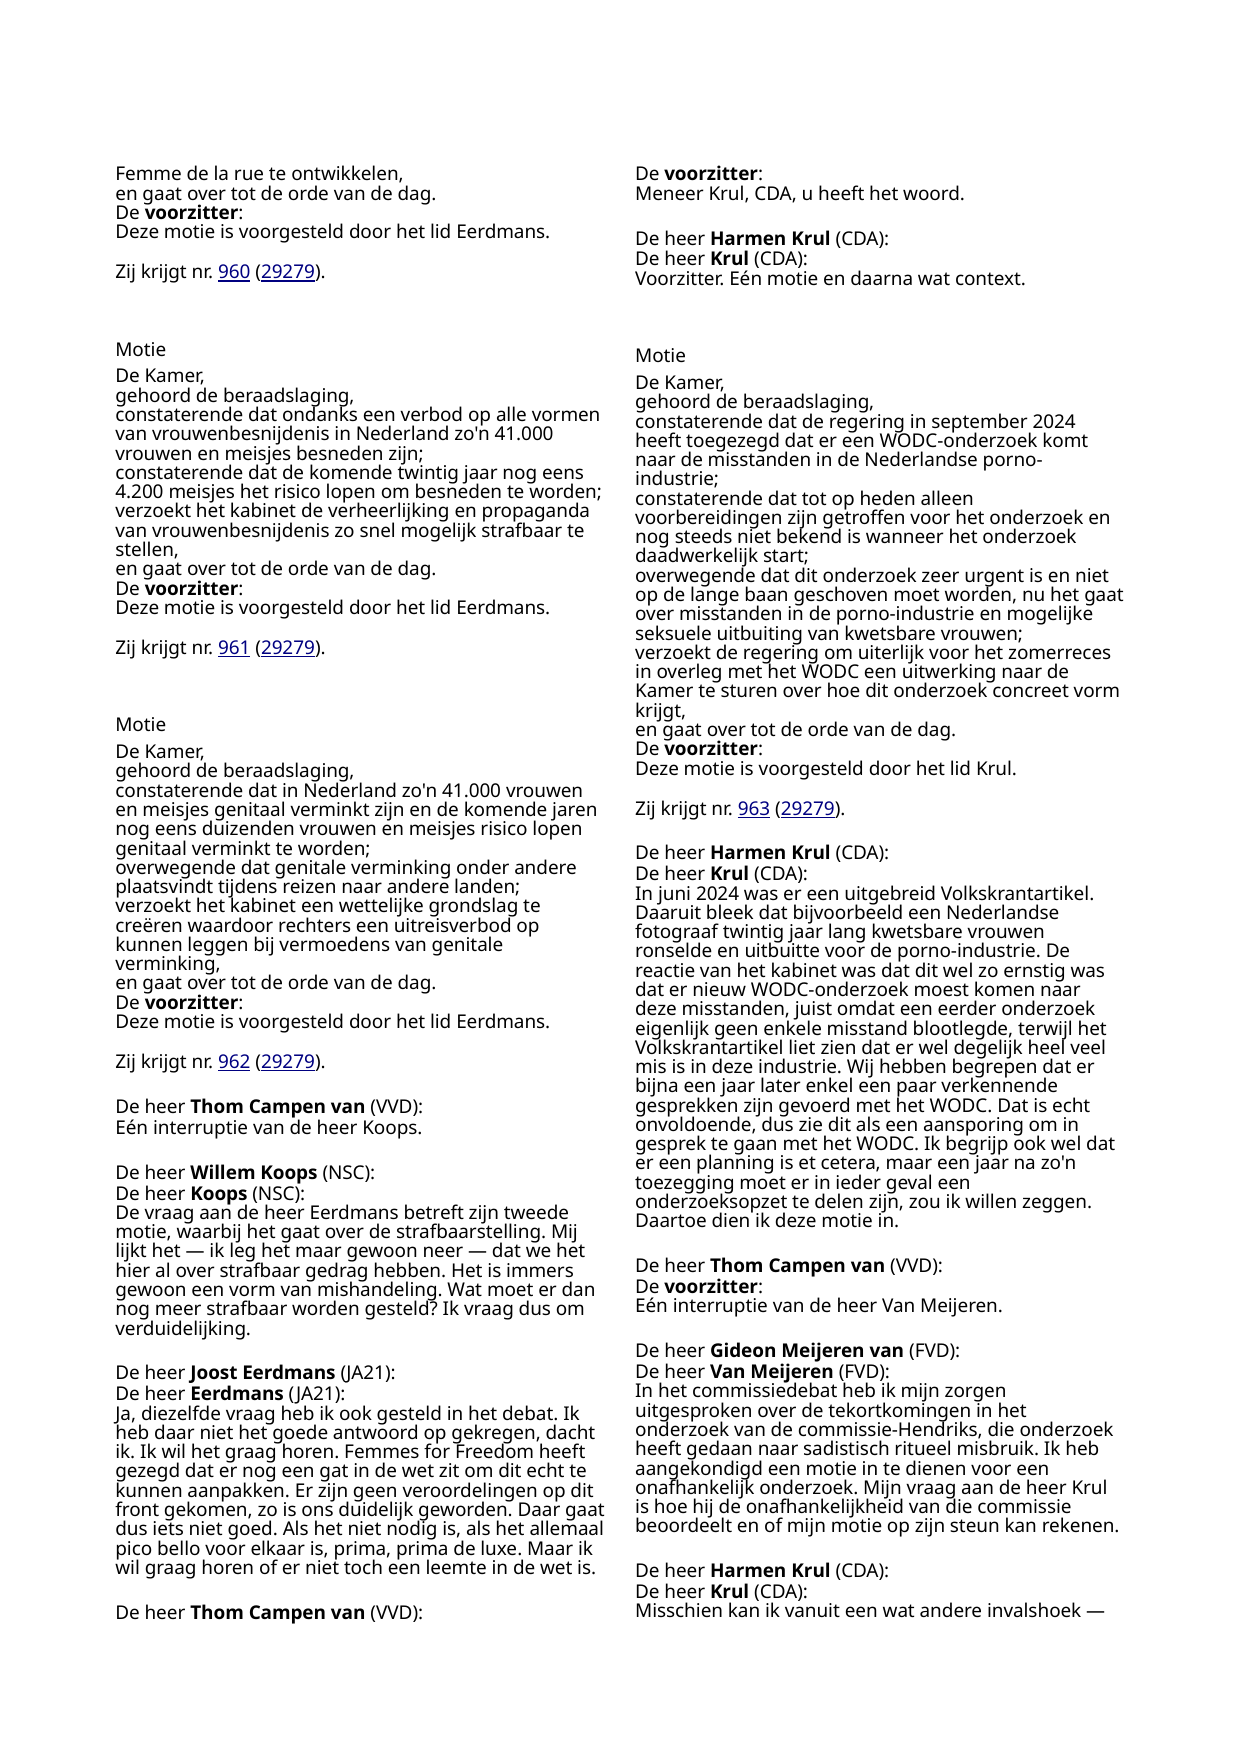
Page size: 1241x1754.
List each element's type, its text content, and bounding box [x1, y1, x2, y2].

text De heer Thom Campen van (VVD): [115, 1599, 605, 1624]
text De Kamer, [115, 743, 605, 762]
text De heer Thom Campen van (VVD): [635, 1252, 1125, 1278]
text constaterende dat de komende twintig jaar nog eens 4.200 meisjes het risico lopen om besneden te worden; [115, 464, 605, 502]
text Femme de la rue te ontwikkelen, [115, 165, 605, 184]
text In het commissiedebat heb ik mijn zorgen uitgesproken over de tekortkomingen in het onderzoek van de commissie-Hendriks, die onderzoek heeft gedaan naar sadistisch ritueel misbruik. Ik heb aangekondigd een motie in te dienen voor een onafhankelijk onderzoek. Mijn vraag aan de heer Krul is hoe hij de onafhankelijkheid van die commissie beoordeelt en of mijn motie op zijn steun kan rekenen. [635, 1382, 1125, 1537]
text Motie [635, 342, 1125, 368]
text Eén interruptie van de heer Koops. [115, 1119, 605, 1138]
text Misschien kan ik vanuit een wat andere invalshoek — [635, 1602, 1125, 1622]
text De heer Krul (CDA): [635, 250, 1125, 270]
text Deze motie is voorgesteld door het lid Eerdmans. [115, 599, 605, 618]
text De heer Harmen Krul (CDA): [635, 1557, 1125, 1583]
text Eén interruptie van de heer Van Meijeren. [635, 1297, 1125, 1317]
text Voorzitter. Eén motie en daarna wat context. [635, 270, 1125, 289]
text De voorzitter: [115, 579, 605, 599]
text Deze motie is voorgesteld door het lid Eerdmans. [115, 223, 605, 242]
text De voorzitter: [115, 204, 605, 223]
text De heer Joost Eerdmans (JA21): [115, 1359, 605, 1385]
text en gaat over tot de orde van de dag. [635, 721, 1125, 740]
text In juni 2024 was er een uitgebreid Volkskrantartikel. Daaruit bleek dat bijvoorbeeld een Nederlandse fotograaf twintig jaar lang kwetsbare vrouwen ronselde en uitbuitte voor de porno-industrie. De reactie van het kabinet was dat dit wel zo ernstig was dat er nieuw WODC-onderzoek moest komen naar deze misstanden, juist omdat een eerder onderzoek eigenlijk geen enkele misstand blootlegde, terwijl het Volkskrantartikel liet zien dat er wel degelijk heel veel mis is in deze industrie. Wij hebben begrepen dat er bijna een jaar later enkel een paar verkennende gesprekken zijn gevoerd met het WODC. Dat is echt onvoldoende, dus zie dit als een aansporing om in gesprek te gaan met het WODC. Ik begrijp ook wel dat er een planning is et cetera, maar een jaar na zo'n toezegging moet er in ieder geval een onderzoeksopzet te delen zijn, zou ik willen zeggen. Daartoe dien ik deze motie in. [635, 884, 1125, 1231]
text De heer Harmen Krul (CDA): [635, 839, 1125, 865]
text en gaat over tot de orde van de dag. [115, 560, 605, 579]
text gehoord de beraadslaging, [115, 387, 605, 406]
text gehoord de beraadslaging, [115, 762, 605, 782]
text Deze motie is voorgesteld door het lid Eerdmans. [115, 1013, 605, 1032]
text Zij krijgt nr. 962 (29279). [115, 1053, 605, 1072]
text De heer Koops (NSC): [115, 1184, 605, 1204]
text De voorzitter: [635, 165, 1125, 184]
text De voorzitter: [115, 994, 605, 1013]
text De heer Gideon Meijeren van (FVD): [635, 1337, 1125, 1363]
text overwegende dat dit onderzoek zeer urgent is en niet op de lange baan geschoven moet worden, nu het gaat over misstanden in de porno-industrie en mogelijke seksuele uitbuiting van kwetsbare vrouwen; [635, 567, 1125, 644]
text De heer Eerdmans (JA21): [115, 1385, 605, 1404]
text overwegende dat genitale verminking onder andere plaatsvindt tijdens reizen naar andere landen; [115, 859, 605, 897]
text verzoekt het kabinet een wettelijke grondslag te creëren waardoor rechters een uitreisverbod op kunnen leggen bij vermoedens van genitale verminking, [115, 897, 605, 974]
text constaterende dat ondanks een verbod op alle vormen van vrouwenbesnijdenis in Nederland zo'n 41.000 vrouwen en meisjes besneden zijn; [115, 406, 605, 464]
text De heer Van Meijeren (FVD): [635, 1363, 1125, 1382]
text De voorzitter: [635, 1278, 1125, 1297]
text De Kamer, [635, 374, 1125, 393]
text Zij krijgt nr. 960 (29279). [115, 263, 605, 282]
text De Kamer, [115, 367, 605, 387]
text Zij krijgt nr. 961 (29279). [115, 639, 605, 658]
text De heer Harmen Krul (CDA): [635, 225, 1125, 250]
text constaterende dat de regering in september 2024 heeft toegezegd dat er een WODC-onderzoek komt naar de misstanden in de Nederlandse porno-industrie; [635, 413, 1125, 490]
text De vraag aan de heer Eerdmans betreft zijn tweede motie, waarbij het gaat over de strafbaarstelling. Mij lijkt het — ik leg het maar gewoon neer — dat we het hier al over strafbaar gedrag hebben. Het is immers gewoon een vorm van mishandeling. Wat moet er dan nog meer strafbaar worden gesteld? Ik vraag dus om verduidelijking. [115, 1204, 605, 1339]
text en gaat over tot de orde van de dag. [115, 184, 605, 204]
text verzoekt de regering om uiterlijk voor het zomerreces in overleg met het WODC een uitwerking naar de Kamer te sturen over hoe dit onderzoek concreet vorm krijgt, [635, 644, 1125, 721]
text De heer Krul (CDA): [635, 1583, 1125, 1602]
text constaterende dat tot op heden alleen voorbereidingen zijn getroffen voor het onderzoek en nog steeds niet bekend is wanneer het onderzoek daadwerkelijk start; [635, 490, 1125, 567]
text De heer Krul (CDA): [635, 865, 1125, 884]
text gehoord de beraadslaging, [635, 393, 1125, 413]
text Zij krijgt nr. 963 (29279). [635, 799, 1125, 819]
text Motie [115, 336, 605, 362]
text De voorzitter: [635, 740, 1125, 759]
text Meneer Krul, CDA, u heeft het woord. [635, 184, 1125, 204]
text en gaat over tot de orde van de dag. [115, 974, 605, 994]
text constaterende dat in Nederland zo'n 41.000 vrouwen en meisjes genitaal verminkt zijn en de komende jaren nog eens duizenden vrouwen en meisjes risico lopen genitaal verminkt te worden; [115, 782, 605, 859]
text verzoekt het kabinet de verheerlijking en propaganda van vrouwenbesnijdenis zo snel mogelijk strafbaar te stellen, [115, 502, 605, 560]
text Deze motie is voorgesteld door het lid Krul. [635, 759, 1125, 779]
text De heer Willem Koops (NSC): [115, 1159, 605, 1184]
text De heer Thom Campen van (VVD): [115, 1093, 605, 1119]
text Motie [115, 711, 605, 737]
text Ja, diezelfde vraag heb ik ook gesteld in het debat. Ik heb daar niet het goede antwoord op gekregen, dacht ik. Ik wil het graag horen. Femmes for Freedom heeft gezegd dat er nog een gat in de wet zit om dit echt te kunnen aanpakken. Er zijn geen veroordelingen op dit front gekomen, zo is ons duidelijk geworden. Daar gaat dus iets niet goed. Als het niet nodig is, als het allemaal pico bello voor elkaar is, prima, prima de luxe. Maar ik wil graag horen of er niet toch een leemte in de wet is. [115, 1404, 605, 1578]
